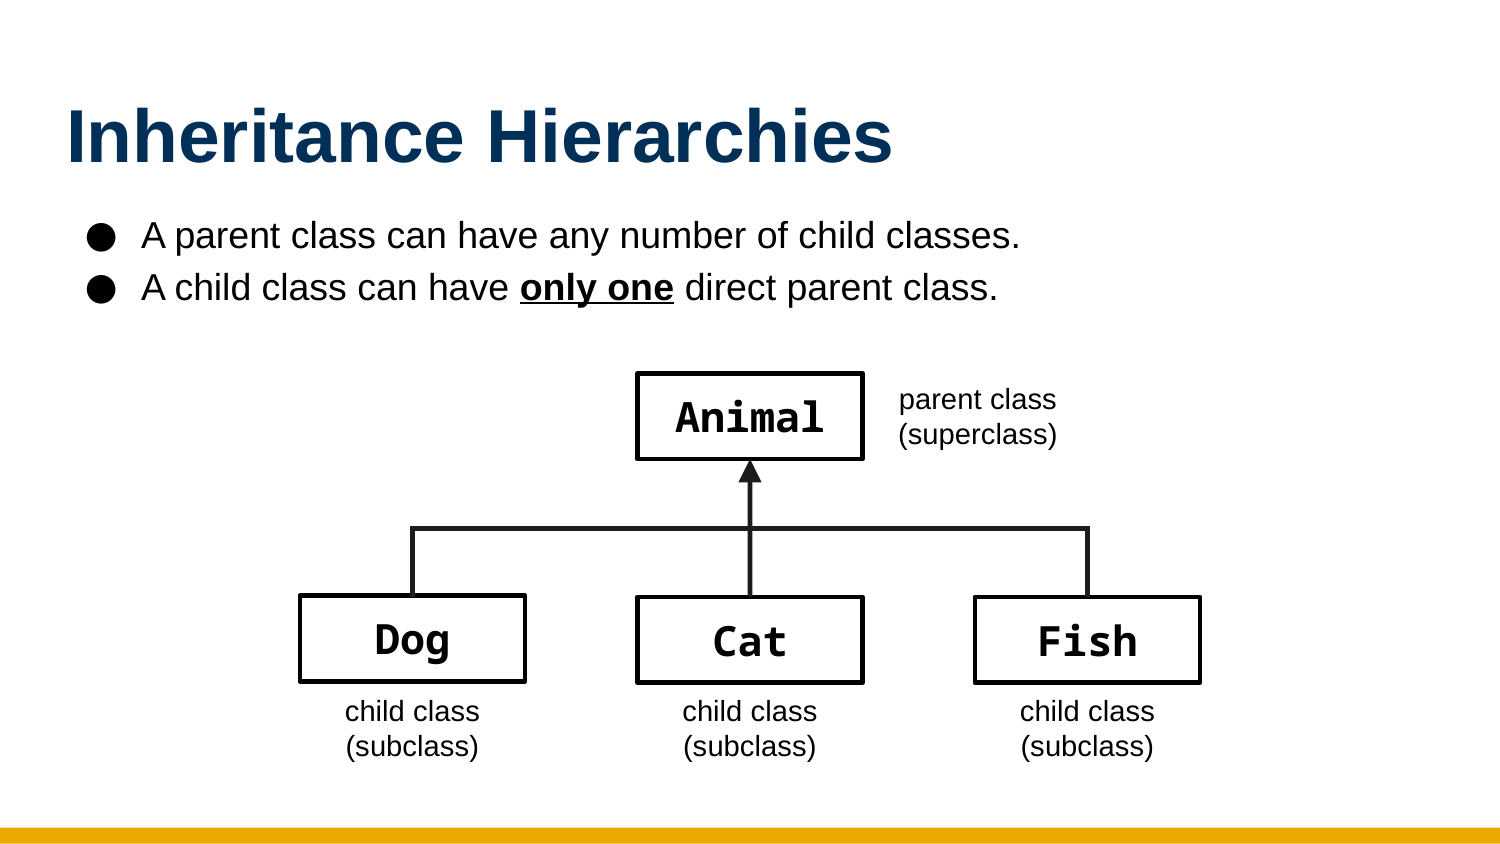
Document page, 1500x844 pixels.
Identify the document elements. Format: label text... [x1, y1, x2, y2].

text_box child class (subclass) [637, 684, 863, 770]
text_box A parent class can have any number of child classes. A child class can have only one direct parent class. [51, 188, 1449, 338]
title Inheritance Hierarchies [51, 72, 1449, 188]
text_box parent class (superclass) [865, 372, 1091, 458]
text_box child class (subclass) [974, 684, 1200, 770]
text_box Animal [637, 373, 863, 460]
text_box Dog [299, 595, 525, 682]
text_box Fish [974, 596, 1200, 683]
text_box Cat [637, 596, 863, 683]
text_box child class (subclass) [299, 684, 525, 770]
